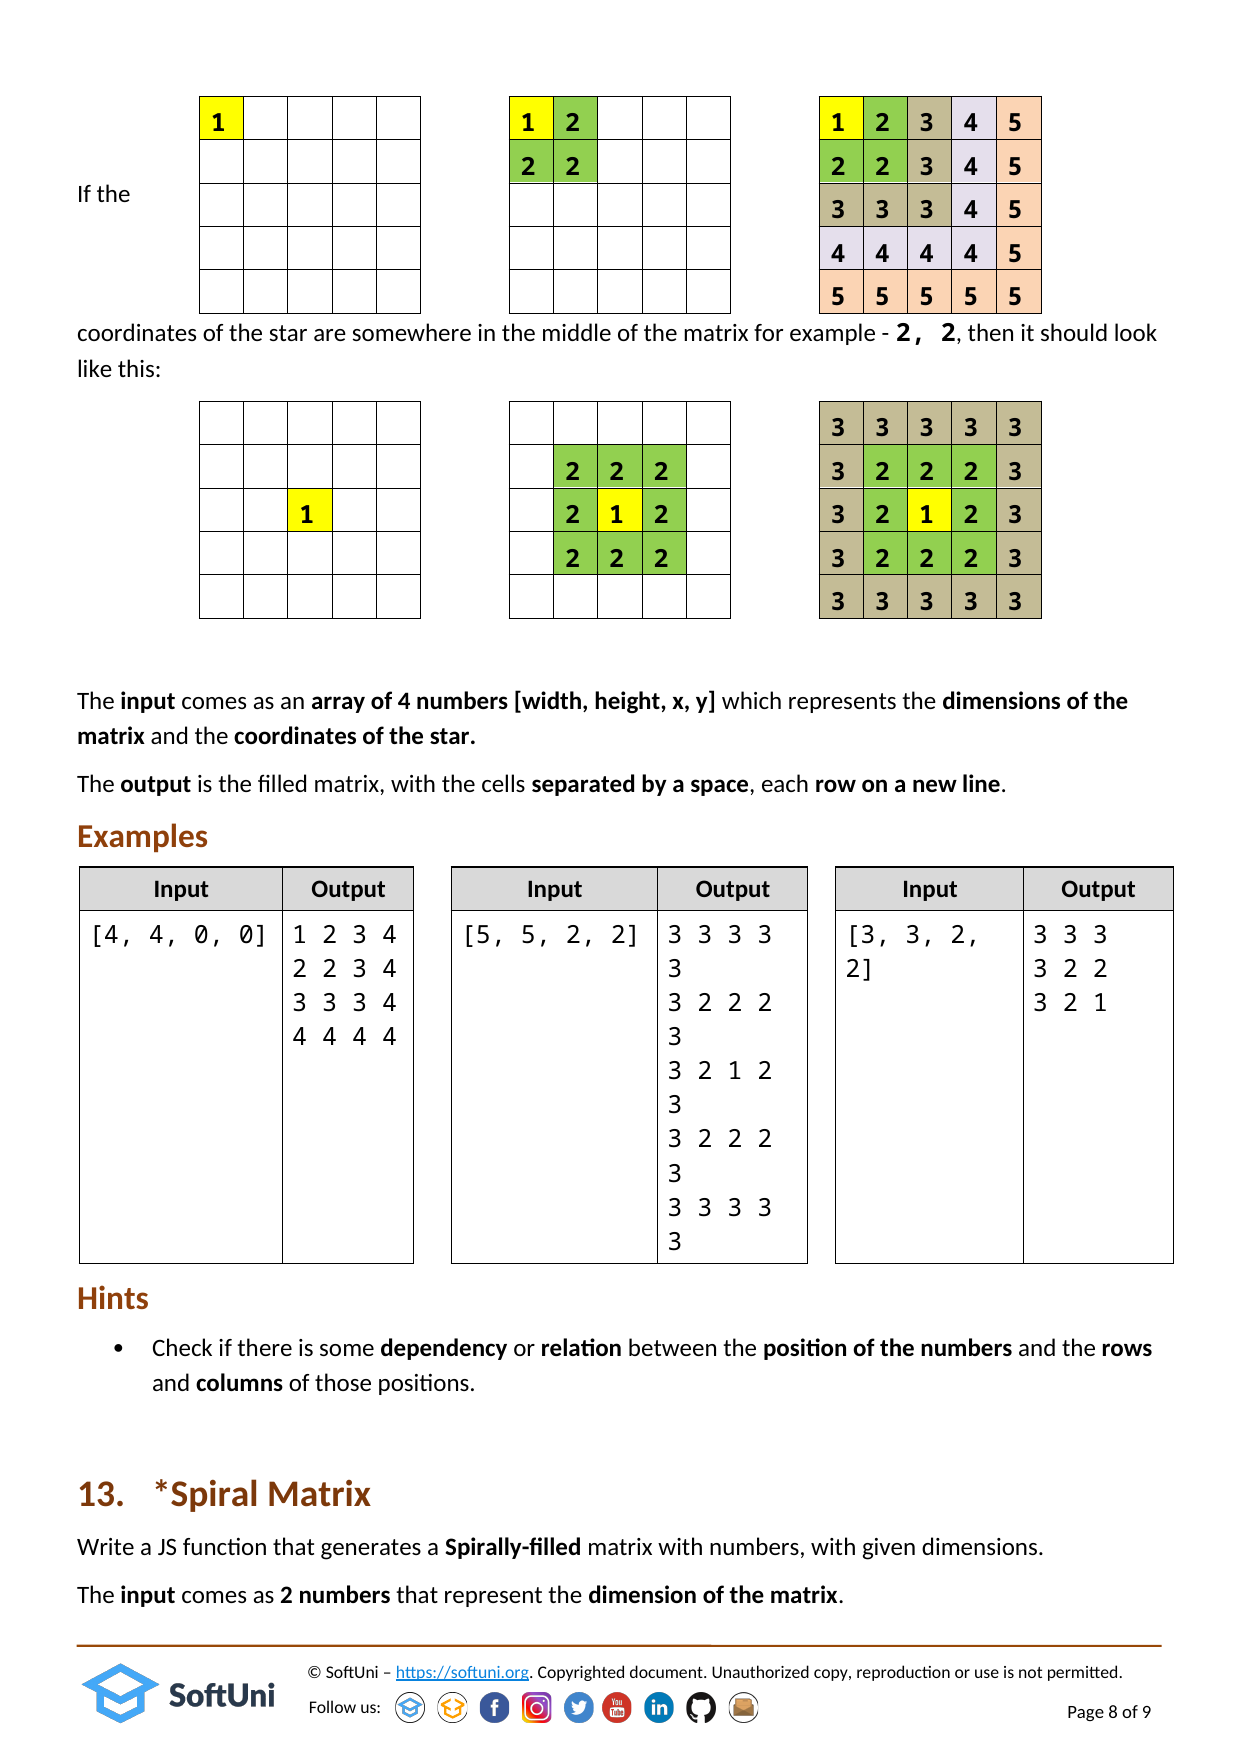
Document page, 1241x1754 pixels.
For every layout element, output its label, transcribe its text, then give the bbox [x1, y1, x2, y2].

table_header 4 [952, 97, 996, 139]
picture [437, 1692, 468, 1723]
table_header 2 [554, 97, 597, 139]
subtitle Hints [77, 1277, 1163, 1318]
table_header [687, 97, 730, 139]
table_cell [775, 226, 819, 269]
table_cell [421, 226, 465, 269]
picture [479, 1692, 510, 1723]
table_cell [687, 489, 730, 531]
table_cell [731, 574, 775, 618]
table_cell [598, 140, 642, 182]
table_header [775, 401, 819, 444]
table_cell [687, 184, 730, 226]
table_cell [377, 489, 420, 531]
table_cell [731, 488, 775, 531]
picture [395, 1692, 425, 1723]
table_header 2 [864, 97, 907, 139]
table_cell [421, 183, 465, 226]
table_cell [465, 444, 509, 487]
table_cell 3 [864, 184, 907, 226]
table_cell [643, 184, 686, 226]
table_header [554, 402, 597, 444]
table_cell [200, 184, 243, 226]
table_header 3 [997, 402, 1041, 444]
table_cell [244, 270, 287, 313]
table_cell [465, 269, 509, 313]
table_cell 4 [864, 227, 907, 269]
table_cell 2 [820, 140, 863, 182]
picture [522, 1692, 552, 1723]
picture [658, 1705, 667, 1714]
table_header [244, 402, 287, 444]
subtitle Examples [77, 815, 1163, 856]
table_cell [288, 140, 332, 182]
table_cell [598, 184, 642, 226]
table_cell [775, 488, 819, 531]
table_header [377, 402, 420, 444]
table_cell [775, 444, 819, 487]
table_cell [465, 183, 509, 226]
table_cell [554, 270, 597, 313]
table_cell [465, 488, 509, 531]
table_cell [244, 489, 287, 531]
table_cell [510, 489, 553, 531]
table_cell [333, 227, 376, 269]
table_cell 5 [997, 227, 1041, 269]
table_cell 4 [908, 227, 951, 269]
table_header [510, 402, 553, 444]
picture [728, 1692, 759, 1723]
table_cell 2 [554, 445, 597, 487]
table_cell [731, 226, 775, 269]
table_cell 1 2 3 4 2 2 3 4 3 3 3 4 4 4 4 4 [283, 911, 413, 1263]
table_cell [421, 444, 465, 487]
table_cell 5 [952, 270, 996, 313]
table_cell 3 [820, 184, 863, 226]
table_cell [5, 5, 2, 2] [452, 911, 657, 1263]
table_header 3 [908, 402, 951, 444]
table_cell [643, 270, 686, 313]
table_cell [244, 532, 287, 574]
table_cell [687, 445, 730, 487]
table_cell [244, 575, 287, 618]
table_header Output [658, 868, 807, 910]
table_cell [421, 139, 465, 182]
table_cell [510, 532, 553, 574]
table_cell [333, 140, 376, 182]
table_cell [333, 532, 376, 574]
table_header 3 [820, 402, 863, 444]
table_cell [377, 445, 420, 487]
table_cell 2 [864, 140, 907, 182]
picture [665, 1714, 674, 1723]
picture [602, 1692, 632, 1723]
table_header Input [836, 868, 1023, 910]
table_cell 3 [952, 575, 996, 618]
table_cell 2 [643, 489, 686, 531]
table_cell [775, 139, 819, 182]
table_cell [687, 532, 730, 574]
table_cell 2 [598, 445, 642, 487]
table_cell 4 [952, 184, 996, 226]
table_cell [288, 575, 332, 618]
table_cell 5 [864, 270, 907, 313]
table_header [333, 97, 376, 139]
table_header 3 [952, 402, 996, 444]
table_cell 5 [997, 140, 1041, 182]
text If the coordinates of the star are somewhere in the middle of the matrix for example - 2, 2, then it should look like this: [77, 178, 1163, 383]
table_header [598, 97, 642, 139]
table_cell 2 [908, 445, 951, 487]
table_header [465, 401, 509, 444]
table_cell [465, 139, 509, 182]
table_cell 3 [908, 140, 951, 182]
table_cell 2 [908, 532, 951, 574]
table_cell 2 [554, 489, 597, 531]
table_cell 3 [820, 445, 863, 487]
table_cell [421, 488, 465, 531]
table_cell [200, 270, 243, 313]
table_cell 2 [554, 532, 597, 574]
table_cell [200, 227, 243, 269]
table_cell 2 [952, 445, 996, 487]
table_cell 3 [908, 184, 951, 226]
table_header [643, 402, 686, 444]
table_cell [510, 270, 553, 313]
table_cell [3, 3, 2, 2] [836, 911, 1023, 1263]
table_cell 4 [952, 227, 996, 269]
picture [564, 1692, 594, 1723]
table_cell 2 [952, 489, 996, 531]
table_header 3 [864, 402, 907, 444]
table_header [377, 97, 420, 139]
table_cell [244, 445, 287, 487]
table_cell [465, 226, 509, 269]
table_cell [510, 184, 553, 226]
table_cell [333, 575, 376, 618]
table_cell [200, 575, 243, 618]
table_header Input [80, 868, 282, 910]
table_cell 3 [820, 489, 863, 531]
table_cell [333, 445, 376, 487]
table_cell 3 [997, 575, 1041, 618]
table_cell [731, 183, 775, 226]
table_header 5 [997, 97, 1041, 139]
picture [644, 1714, 653, 1723]
table_cell 3 [997, 445, 1041, 487]
table_header 1 [510, 97, 553, 139]
list Check if there is some dependency or relation between the position of the numbers and the rows and columns of those positions. [114, 1332, 1163, 1397]
table_header [808, 866, 835, 1263]
picture [644, 1692, 653, 1701]
table_cell 4 [952, 140, 996, 182]
table_cell [643, 575, 686, 618]
table_header [200, 402, 243, 444]
table_cell [377, 184, 420, 226]
table_cell [643, 227, 686, 269]
table_cell [598, 270, 642, 313]
text The input comes as an array of 4 numbers [width, height, x, y] which represents the dimensions of the matrix and the coordinates of the star. [77, 685, 1163, 751]
table_header [465, 96, 509, 139]
table_cell 3 [908, 575, 951, 618]
table_cell [598, 575, 642, 618]
table_cell [200, 489, 243, 531]
table_header [333, 402, 376, 444]
table_cell [687, 270, 730, 313]
table_cell [288, 532, 332, 574]
text Write a JS function that generates a Spirally-filled matrix with numbers, with given dimensions. [77, 1531, 1163, 1562]
table_header Input [452, 868, 657, 910]
table_cell [333, 270, 376, 313]
table_cell [775, 183, 819, 226]
table_cell 2 [510, 140, 553, 182]
table_header [288, 97, 332, 139]
table_cell 3 3 3 3 2 2 3 2 1 [1024, 911, 1173, 1263]
table_cell [377, 140, 420, 182]
table_cell [775, 574, 819, 618]
table_cell 5 [820, 270, 863, 313]
table_cell [200, 140, 243, 182]
table_cell 1 [598, 489, 642, 531]
table_cell [288, 227, 332, 269]
table_cell 2 [643, 532, 686, 574]
table_header [731, 96, 775, 139]
table_cell [377, 575, 420, 618]
table_cell [421, 531, 465, 574]
table_cell 3 [820, 532, 863, 574]
table_cell [510, 445, 553, 487]
picture [75, 1658, 281, 1729]
picture [686, 1692, 716, 1723]
table_cell [377, 227, 420, 269]
table_cell 3 [997, 489, 1041, 531]
table_cell [775, 531, 819, 574]
table_header 1 [200, 97, 243, 139]
table_cell [775, 269, 819, 313]
table_cell 2 [864, 445, 907, 487]
table_cell [687, 140, 730, 182]
table_header [687, 402, 730, 444]
table_cell [643, 140, 686, 182]
table_cell [465, 531, 509, 574]
table_cell [510, 227, 553, 269]
text The input comes as 2 numbers that represent the dimension of the matrix. [77, 1579, 1163, 1609]
picture [665, 1692, 674, 1701]
table_cell [510, 575, 553, 618]
table_header [775, 96, 819, 139]
table_header [731, 401, 775, 444]
table_cell [687, 227, 730, 269]
table_cell [421, 269, 465, 313]
table_cell [244, 227, 287, 269]
table_header Output [283, 868, 413, 910]
table_cell 3 3 3 3 3 3 2 2 2 3 3 2 1 2 3 3 2 2 2 3 3 3 3 3 3 [658, 911, 807, 1263]
table_cell [421, 574, 465, 618]
table_cell [244, 140, 287, 182]
table_cell 2 [598, 532, 642, 574]
table_cell [598, 227, 642, 269]
table_cell 2 [952, 532, 996, 574]
table_cell 5 [908, 270, 951, 313]
table_header 1 [820, 97, 863, 139]
table_cell [244, 184, 287, 226]
table_cell 1 [288, 489, 332, 531]
table_cell [554, 227, 597, 269]
table_header [643, 97, 686, 139]
table_cell [200, 532, 243, 574]
table_header 3 [908, 97, 951, 139]
table_cell [554, 575, 597, 618]
table_cell [333, 489, 376, 531]
table_cell 2 [554, 140, 597, 182]
table_cell [731, 269, 775, 313]
text The output is the filled matrix, with the cells separated by a space, each row on a new line. [77, 768, 1163, 798]
table_cell 4 [820, 227, 863, 269]
table_cell 3 [997, 532, 1041, 574]
table_header [414, 866, 451, 910]
table_cell 1 [908, 489, 951, 531]
table_cell 3 [820, 575, 863, 618]
table_cell 5 [997, 270, 1041, 313]
table_cell [731, 139, 775, 182]
table_header [598, 402, 642, 444]
table_cell [288, 270, 332, 313]
table_cell [288, 184, 332, 226]
table_cell [333, 184, 376, 226]
table_cell [731, 444, 775, 487]
table_cell [288, 445, 332, 487]
table_cell [4, 4, 0, 0] [80, 911, 282, 1263]
table_cell 2 [864, 489, 907, 531]
table_header [421, 96, 465, 139]
table_header [244, 97, 287, 139]
table_cell [414, 910, 451, 1263]
table_cell 2 [864, 532, 907, 574]
subtitle *Spiral Matrix [77, 1470, 1163, 1516]
table_header [421, 401, 465, 444]
table_cell 2 [643, 445, 686, 487]
table_cell [731, 531, 775, 574]
table_cell [465, 574, 509, 618]
table_cell [377, 270, 420, 313]
table_cell [377, 532, 420, 574]
table_header [288, 402, 332, 444]
table_header Output [1024, 868, 1173, 910]
table_cell 3 [864, 575, 907, 618]
table_cell [200, 445, 243, 487]
table_cell [554, 184, 597, 226]
table_cell 5 [997, 184, 1041, 226]
table_cell [687, 575, 730, 618]
